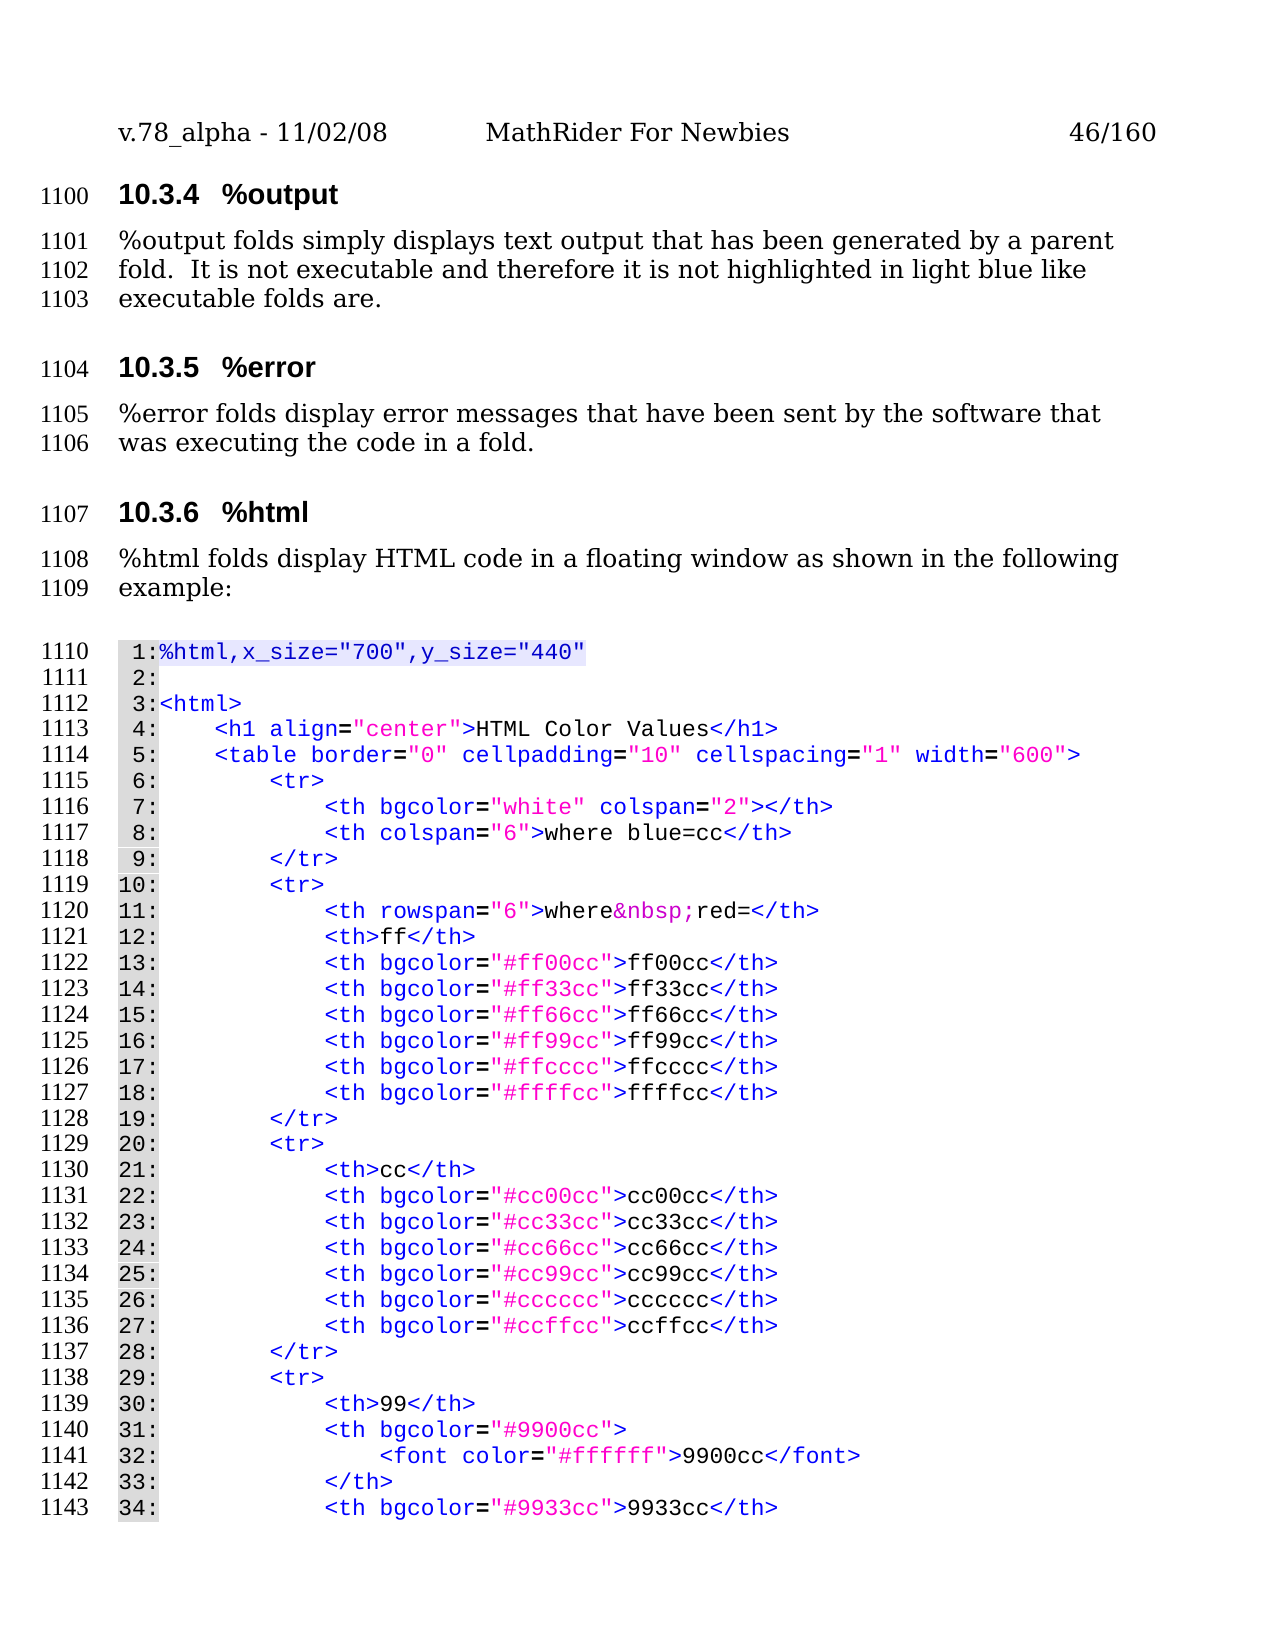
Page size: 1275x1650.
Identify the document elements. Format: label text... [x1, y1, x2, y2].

text 10: <tr> [118, 873, 1157, 899]
text 2: [118, 666, 1157, 692]
text 13: <th bgcolor="#ff00cc">ff00cc</th> [118, 951, 1157, 977]
text 25: <th bgcolor="#cc99cc">cc99cc</th> [118, 1262, 1157, 1288]
text 27: <th bgcolor="#ccffcc">ccffcc</th> [118, 1314, 1157, 1340]
text 32: <font color="#ffffff">9900cc</font> [118, 1444, 1157, 1470]
text 26: <th bgcolor="#cccccc">cccccc</th> [118, 1288, 1157, 1314]
text 28: </tr> [118, 1340, 1157, 1366]
text 20: <tr> [118, 1133, 1157, 1159]
text 8: <th colspan="6">where blue=cc</th> [118, 822, 1157, 847]
text 18: <th bgcolor="#ffffcc">ffffcc</th> [118, 1081, 1157, 1107]
text 15: <th bgcolor="#ff66cc">ff66cc</th> [118, 1003, 1157, 1029]
text 31: <th bgcolor="#9900cc"> [118, 1418, 1157, 1444]
text 12: <th>ff</th> [118, 925, 1157, 951]
text 16: <th bgcolor="#ff99cc">ff99cc</th> [118, 1029, 1157, 1055]
text 3:<html> [118, 692, 1157, 718]
text 17: <th bgcolor="#ffcccc">ffcccc</th> [118, 1055, 1157, 1081]
text 21: <th>cc</th> [118, 1159, 1157, 1185]
text 23: <th bgcolor="#cc33cc">cc33cc</th> [118, 1211, 1157, 1237]
text 22: <th bgcolor="#cc00cc">cc00cc</th> [118, 1185, 1157, 1211]
text %output folds simply displays text output that has been generated by a parent fold. It is not executable and therefore it is not highlighted in light blue like executable folds are. [118, 226, 1157, 313]
text 1:%html,x_size="700",y_size="440" [118, 640, 1157, 666]
text 34: <th bgcolor="#9933cc">9933cc</th> [118, 1496, 1157, 1522]
subtitle %output [118, 177, 1157, 210]
text %error folds display error messages that have been sent by the software that was executing the code in a fold. [118, 399, 1157, 458]
subtitle %html [118, 495, 1157, 528]
text 5: <table border="0" cellpadding="10" cellspacing="1" width="600"> [118, 744, 1157, 770]
text 30: <th>99</th> [118, 1392, 1157, 1418]
text 9: </tr> [118, 847, 1157, 873]
text 29: <tr> [118, 1366, 1157, 1392]
text 11: <th rowspan="6">where&nbsp;red=</th> [118, 899, 1157, 925]
text 7: <th bgcolor="white" colspan="2"></th> [118, 796, 1157, 822]
text %html folds display HTML code in a floating window as shown in the following example: [118, 544, 1157, 602]
text 14: <th bgcolor="#ff33cc">ff33cc</th> [118, 977, 1157, 1003]
text 33: </th> [118, 1470, 1157, 1496]
text 24: <th bgcolor="#cc66cc">cc66cc</th> [118, 1237, 1157, 1262]
text 6: <tr> [118, 770, 1157, 796]
subtitle %error [118, 350, 1157, 384]
text 19: </tr> [118, 1107, 1157, 1133]
text 4: <h1 align="center">HTML Color Values</h1> [118, 718, 1157, 744]
